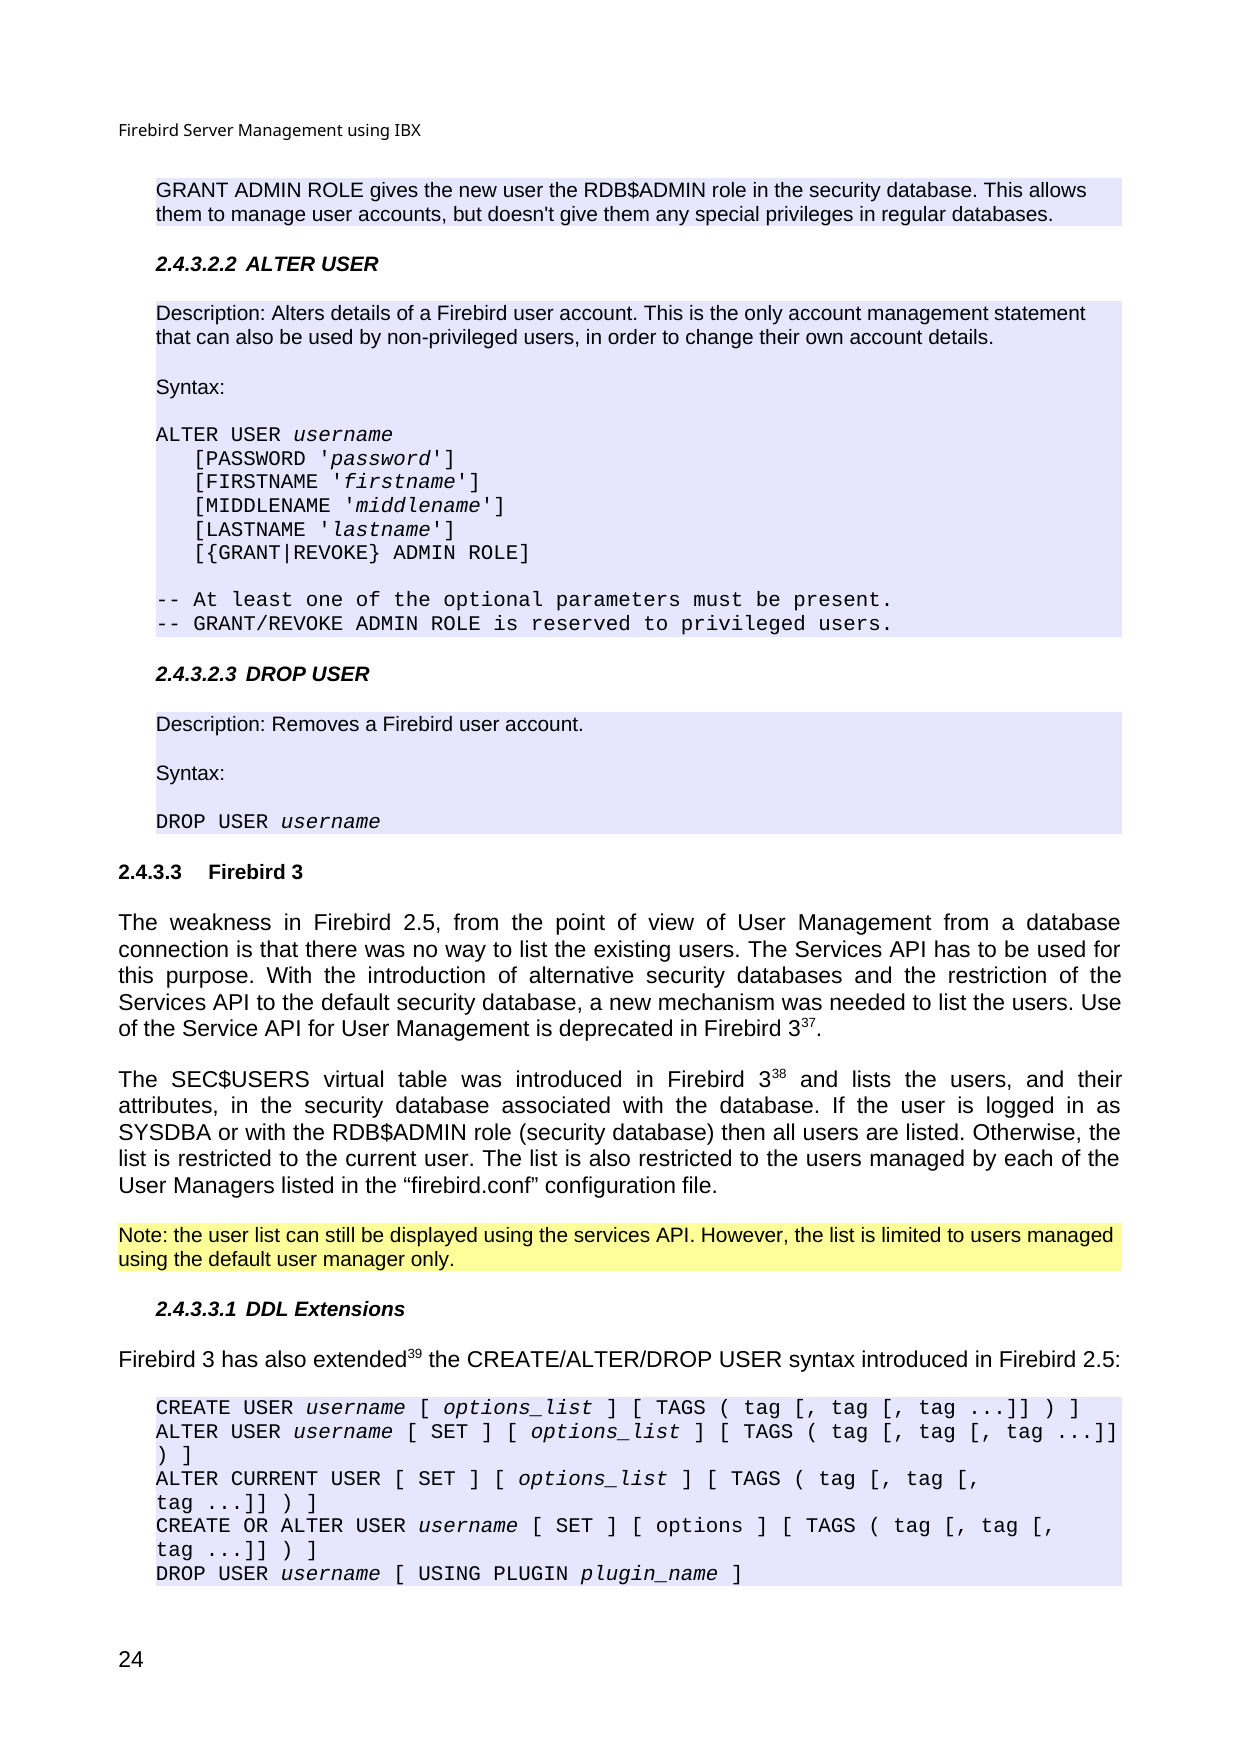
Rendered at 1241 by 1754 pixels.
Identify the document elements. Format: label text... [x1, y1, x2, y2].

text [{GRANT|REVOKE} ADMIN ROLE] [156, 542, 1122, 566]
text DROP USER username [ USING PLUGIN plugin_name ] [156, 1563, 1122, 1586]
text -- At least one of the optional parameters must be present. [156, 589, 1122, 613]
subtitle DROP USER [156, 662, 1122, 686]
text -- GRANT/REVOKE ADMIN ROLE is reserved to privileged users. [156, 613, 1122, 637]
text Firebird 3 has also extended the CREATE/ALTER/DROP USER syntax introduced in Firebird 2.5: [118, 1346, 1122, 1372]
text [LASTNAME 'lastname'] [156, 518, 1122, 542]
text CREATE OR ALTER USER username [ SET ] [ options ] [ TAGS ( tag [, tag [, tag ...]] ) ] [156, 1515, 1122, 1563]
subtitle Firebird 3 [118, 860, 1122, 884]
text The weakness in Firebird 2.5, from the point of view of User Management from a database connection is that there was no way to list the existing users. The Services API has to be used for this purpose. With the introduction of alternative security databases and the restriction of the Services API to the default security database, a new mechanism was needed to list the users. Use of the Service API for User Management is deprecated in Firebird 3. [118, 909, 1122, 1041]
text The SEC$USERS virtual table was introduced in Firebird 3 and lists the users, and their attributes, in the security database associated with the database. If the user is logged in as SYSDBA or with the RDB$ADMIN role (security database) then all users are listed. Otherwise, the list is restricted to the current user. The list is also restricted to the users managed by each of the User Managers listed in the “firebird.conf” configuration file. [118, 1066, 1122, 1198]
text GRANT ADMIN ROLE gives the new user the RDB$ADMIN role in the security database. This allows them to manage user accounts, but doesn't give them any special privileges in regular databases. [156, 178, 1122, 226]
text ALTER USER username [ SET ] [ options_list ] [ TAGS ( tag [, tag [, tag ...]] ) ] [156, 1421, 1122, 1468]
text Syntax: [156, 761, 1122, 785]
text ALTER USER username [156, 424, 1122, 448]
text ALTER CURRENT USER [ SET ] [ options_list ] [ TAGS ( tag [, tag [, tag ...]] ) ] [156, 1468, 1122, 1515]
text Description: Removes a Firebird user account. [156, 712, 1122, 736]
text Description: Alters details of a Firebird user account. This is the only account management statement that can also be used by non-privileged users, in order to change their own account details. [156, 301, 1122, 349]
subtitle DDL Extensions [156, 1296, 1122, 1320]
subtitle ALTER USER [156, 252, 1122, 276]
text [PASSWORD 'password'] [156, 448, 1122, 471]
text DROP USER username [156, 811, 1122, 834]
text CREATE USER username [ options_list ] [ TAGS ( tag [, tag [, tag ...]] ) ] [156, 1397, 1122, 1421]
text Syntax: [156, 374, 1122, 398]
text Note: the user list can still be displayed using the services API. However, the list is limited to users managed using the default user manager only. [118, 1223, 1122, 1271]
text [MIDDLENAME 'middlename'] [156, 495, 1122, 518]
text [FIRSTNAME 'firstname'] [156, 471, 1122, 495]
